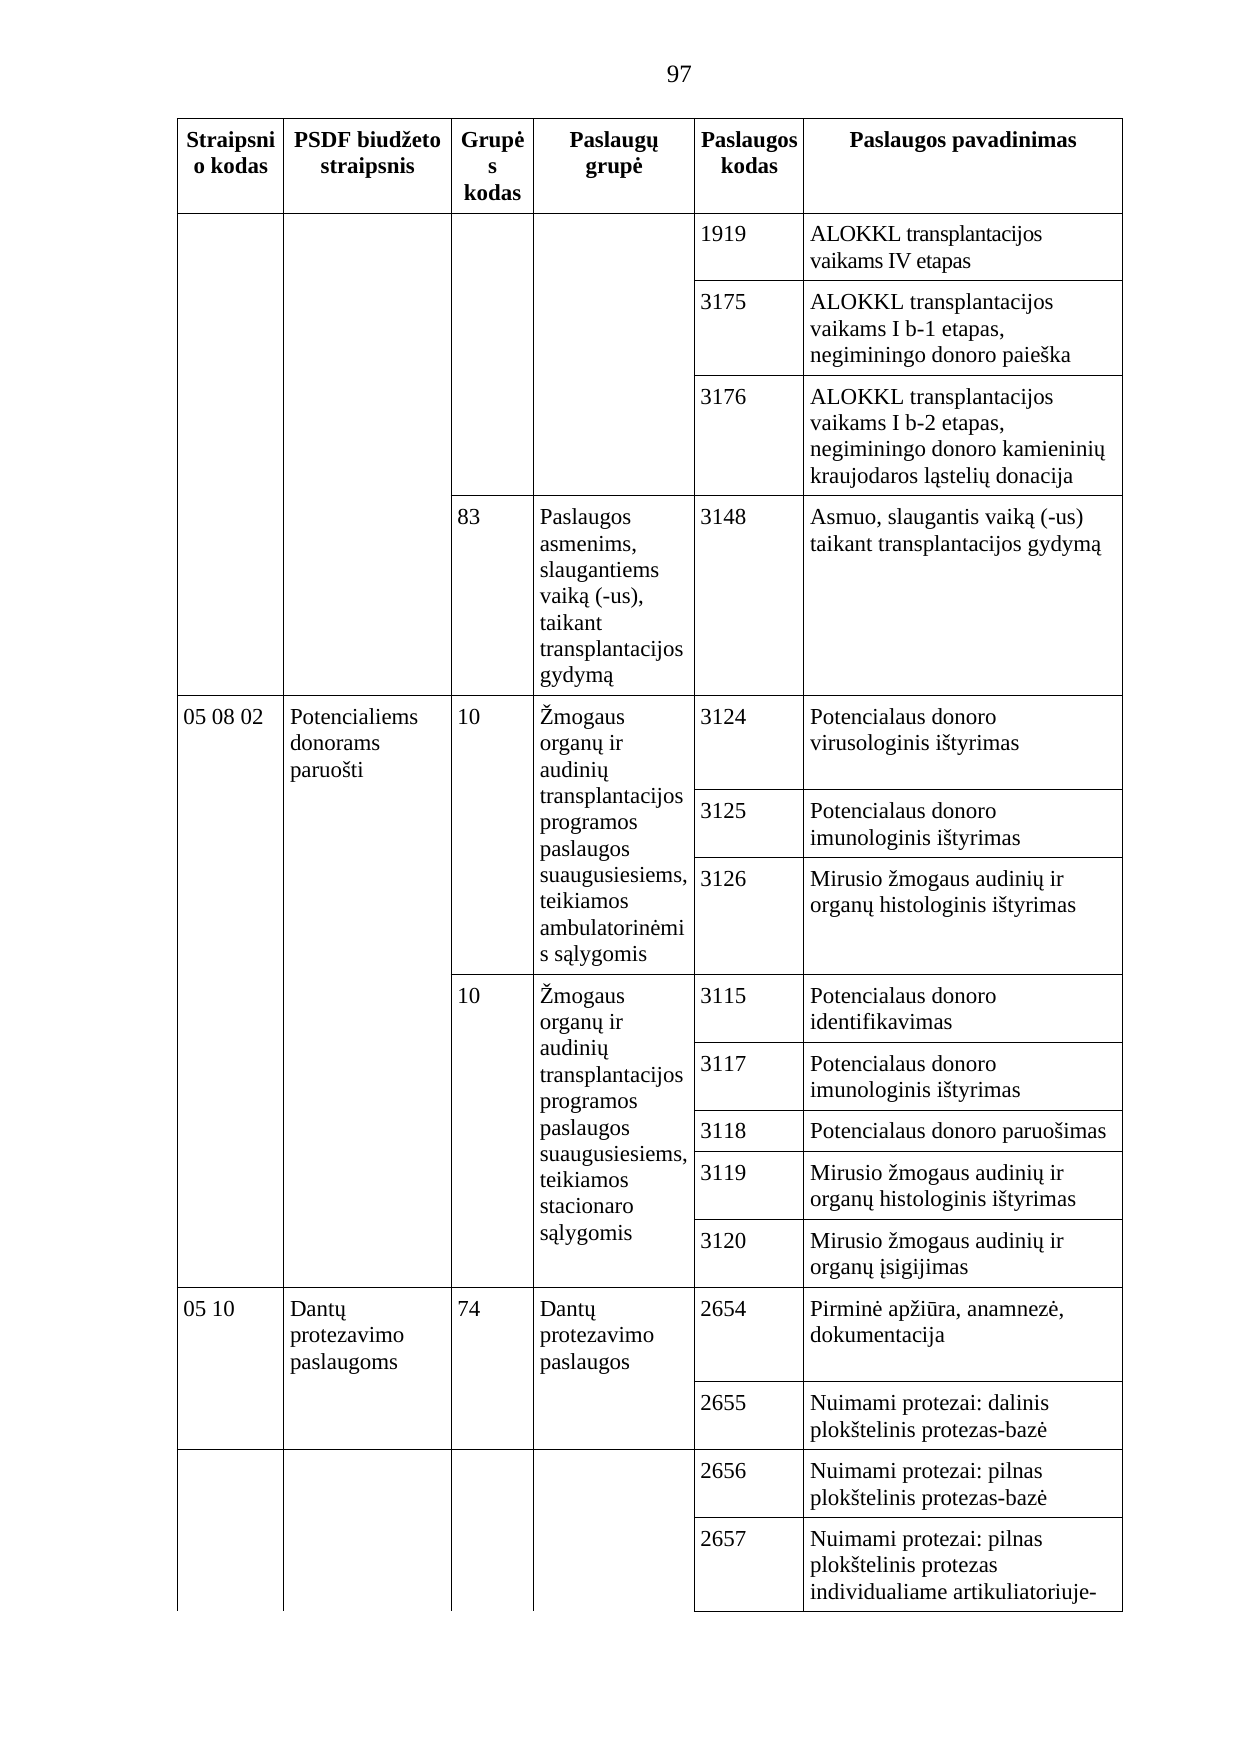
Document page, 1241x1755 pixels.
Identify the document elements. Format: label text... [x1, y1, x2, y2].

table_cell [178, 1151, 283, 1219]
table_cell [284, 974, 451, 1042]
table_cell [284, 857, 451, 974]
table_cell [284, 1151, 451, 1219]
table_cell [178, 214, 283, 280]
table_cell 3120 [695, 1220, 803, 1287]
table_cell [452, 214, 533, 280]
table_cell 3115 [695, 975, 803, 1042]
table_cell ALOKKL transplantacijos vaikams IV etapas [804, 214, 1122, 280]
table_cell [452, 280, 533, 374]
table_cell 83 [452, 496, 533, 695]
table_cell [178, 1219, 283, 1287]
table_cell Potencialaus donoro paruošimas [804, 1111, 1122, 1151]
table_cell [178, 789, 283, 857]
table_cell Asmuo, slaugantis vaiką (-us) taikant transplantacijos gydymą [804, 496, 1122, 695]
table_cell 74 [452, 1288, 533, 1381]
table_cell 1919 [695, 214, 803, 280]
table_cell Potencialiems donorams paruošti [284, 696, 451, 789]
table_cell [534, 1450, 694, 1517]
table_cell [452, 1450, 533, 1517]
table_cell [178, 857, 283, 974]
table_cell Potencialaus donoro virusologinis ištyrimas [804, 696, 1122, 789]
table_cell Dantų protezavimo paslaugoms [284, 1288, 451, 1381]
table_cell 2656 [695, 1450, 803, 1517]
table_cell [534, 1517, 694, 1611]
table_cell [452, 857, 533, 974]
table_cell [284, 1110, 451, 1151]
table_cell 3148 [695, 496, 803, 695]
table_cell [452, 1151, 533, 1219]
table_cell 3125 [695, 790, 803, 857]
table_cell [178, 1110, 283, 1151]
table_cell 2655 [695, 1382, 803, 1449]
table_cell [178, 1517, 283, 1611]
table_cell Žmogaus organų ir audinių transplantacijos programos paslaugos suaugusiesiems, teikiamos stacionaro sąlygomis [534, 975, 694, 1287]
table_cell [284, 375, 451, 695]
table_cell 2654 [695, 1288, 803, 1381]
table_cell Pirminė apžiūra, anamnezė, dokumentacija [804, 1288, 1122, 1381]
table_cell [284, 1517, 451, 1611]
table_cell [178, 375, 283, 695]
table_header Grupės kodas [452, 119, 533, 212]
table_cell 10 [452, 696, 533, 789]
table_cell [534, 280, 694, 374]
table_header Paslaugos kodas [695, 119, 803, 212]
table_cell [178, 974, 283, 1042]
table_cell Paslaugos asmenims, slaugantiems vaiką (-us), taikant transplantacijos gydymą [534, 496, 694, 695]
table_cell [178, 1450, 283, 1517]
table_cell 05 10 [178, 1288, 283, 1381]
table_cell Nuimami protezai: dalinis plokštelinis protezas-bazė [804, 1382, 1122, 1449]
table_cell [284, 214, 451, 280]
table_cell Nuimami protezai: pilnas plokštelinis protezas individualiame artikuliatoriuje- [804, 1518, 1122, 1611]
table_header Paslaugos pavadinimas [804, 119, 1122, 212]
table_cell Potencialaus donoro imunologinis ištyrimas [804, 1043, 1122, 1109]
table_cell Potencialaus donoro identifikavimas [804, 975, 1122, 1042]
table_cell Mirusio žmogaus audinių ir organų histologinis ištyrimas [804, 858, 1122, 974]
table_header Paslaugų grupė [534, 119, 694, 212]
table_cell [534, 375, 694, 495]
table_cell [534, 1381, 694, 1449]
table_cell Nuimami protezai: pilnas plokštelinis protezas-bazė [804, 1450, 1122, 1517]
table_cell 3175 [695, 281, 803, 374]
table_cell [284, 1450, 451, 1517]
table_cell [452, 1219, 533, 1287]
table_cell 05 08 02 [178, 696, 283, 789]
table_cell [284, 789, 451, 857]
table_cell Dantų protezavimo paslaugos [534, 1288, 694, 1381]
table_cell 3126 [695, 858, 803, 974]
table_cell [534, 214, 694, 280]
table_cell [284, 1042, 451, 1109]
table_cell Mirusio žmogaus audinių ir organų histologinis ištyrimas [804, 1152, 1122, 1219]
table_header PSDF biudžeto straipsnis [284, 119, 451, 212]
table_cell 3124 [695, 696, 803, 789]
table_cell [284, 280, 451, 374]
table_cell Žmogaus organų ir audinių transplantacijos programos paslaugos suaugusiesiems, teikiamos ambulatorinėmis sąlygomis [534, 696, 694, 974]
table_cell ALOKKL transplantacijos vaikams I b-1 etapas, negiminingo donoro paieška [804, 281, 1122, 374]
table_cell [452, 1381, 533, 1449]
table_cell [452, 1517, 533, 1611]
table_cell Potencialaus donoro imunologinis ištyrimas [804, 790, 1122, 857]
table_cell 3176 [695, 376, 803, 495]
table_cell [452, 1042, 533, 1109]
table_cell 3117 [695, 1043, 803, 1109]
table_cell [178, 280, 283, 374]
table_header Straipsnio kodas [178, 119, 283, 212]
table_cell [178, 1381, 283, 1449]
table_cell Mirusio žmogaus audinių ir organų įsigijimas [804, 1220, 1122, 1287]
table_cell ALOKKL transplantacijos vaikams I b-2 etapas, negiminingo donoro kamieninių kraujodaros ląstelių donacija [804, 376, 1122, 495]
table_cell [178, 1042, 283, 1109]
table_cell [452, 789, 533, 857]
table_cell 3119 [695, 1152, 803, 1219]
table_cell 3118 [695, 1111, 803, 1151]
table_cell 10 [452, 975, 533, 1042]
table_cell [452, 1110, 533, 1151]
table_cell 2657 [695, 1518, 803, 1611]
table_cell [284, 1381, 451, 1449]
table_cell [452, 375, 533, 495]
table_cell [284, 1219, 451, 1287]
